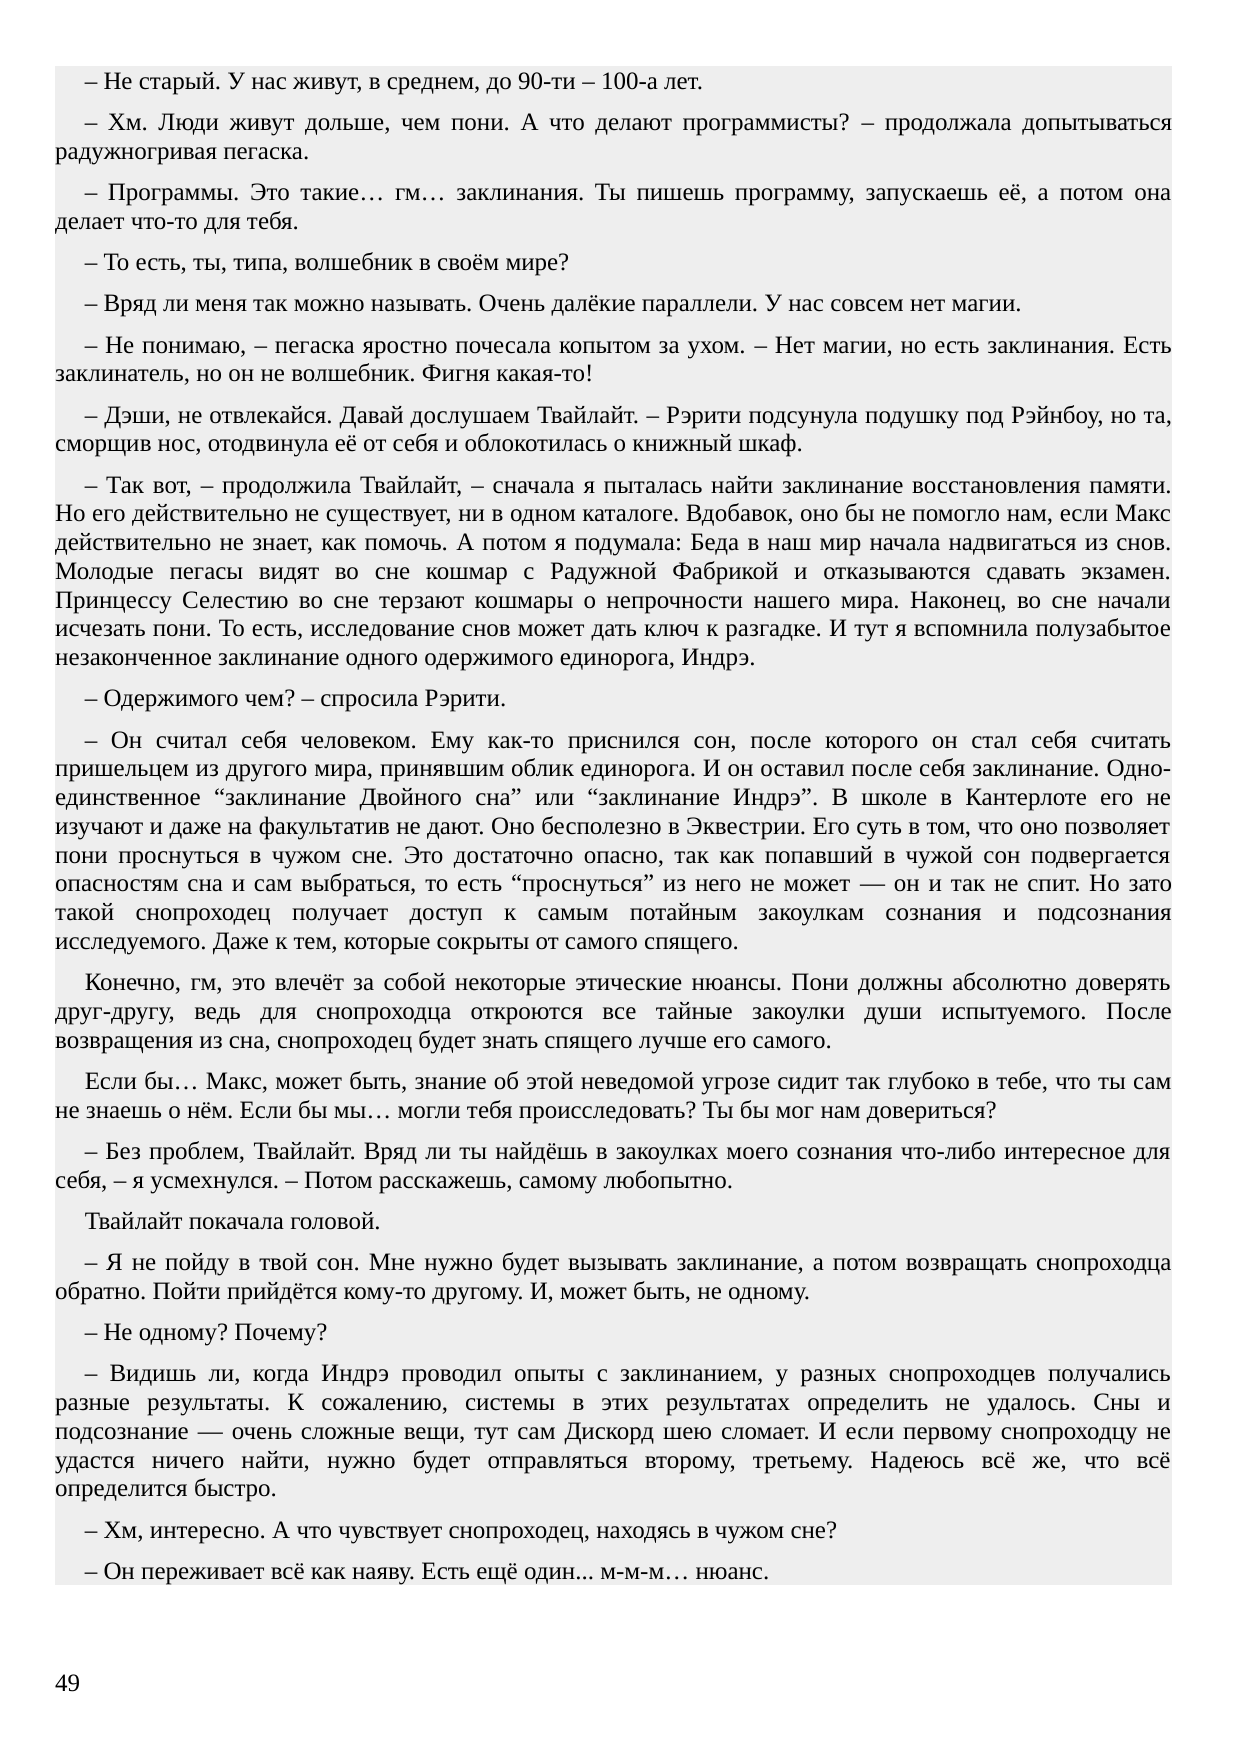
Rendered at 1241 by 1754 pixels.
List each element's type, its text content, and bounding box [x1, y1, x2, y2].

text – Я не пойду в твой сон. Мне нужно будет вызывать заклинание, а потом возвращать снопроходца обратно. Пойти прийдётся кому-то другому. И, может быть, не одному. [55, 1247, 1172, 1305]
text – Видишь ли, когда Индрэ проводил опыты с заклинанием, у разных снопроходцев получались разные результаты. К сожалению, системы в этих результатах определить не удалось. Сны и подсознание — очень сложные вещи, тут сам Дискорд шею сломает. И если первому снопроходцу не удастся ничего найти, нужно будет отправляться второму, третьему. Надеюсь всё же, что всё определится быстро. [55, 1358, 1172, 1502]
text Конечно, гм, это влечёт за собой некоторые этические нюансы. Пони должны абсолютно доверять друг-другу, ведь для снопроходца откроются все тайные закоулки души испытуемого. После возвращения из сна, снопроходец будет знать спящего лучше его самого. [55, 967, 1172, 1053]
text – Вряд ли меня так можно называть. Очень далёкие параллели. У нас совсем нет магии. [55, 288, 1172, 317]
text – Не одному? Почему? [55, 1317, 1172, 1346]
text – Хм, интересно. А что чувствует снопроходец, находясь в чужом сне? [55, 1515, 1172, 1543]
text – Не понимаю, – пегаска яростно почесала копытом за ухом. – Нет магии, но есть заклинания. Есть заклинатель, но он не волшебник. Фигня какая-то! [55, 330, 1172, 387]
text – Хм. Люди живут дольше, чем пони. А что делают программисты? – продолжала допытываться радужногривая пегаска. [55, 107, 1172, 165]
text – То есть, ты, типа, волшебник в своём мире? [55, 247, 1172, 276]
text – Так вот, – продолжила Твайлайт, – сначала я пыталась найти заклинание восстановления памяти. Но его действительно не существует, ни в одном каталоге. Вдобавок, оно бы не помогло нам, если Макс действительно не знает, как помочь. А потом я подумала: Беда в наш мир начала надвигаться из снов. Молодые пегасы видят во сне кошмар с Радужной Фабрикой и отказываются сдавать экзамен. Принцессу Селестию во сне терзают кошмары о непрочности нашего мира. Наконец, во сне начали исчезать пони. То есть, исследование снов может дать ключ к разгадке. И тут я вспомнила полузабытое незаконченное заклинание одного одержимого единорога, Индрэ. [55, 470, 1172, 671]
text – Программы. Это такие… гм… заклинания. Ты пишешь программу, запускаешь её, а потом она делает что-то для тебя. [55, 177, 1172, 235]
text – Он переживает всё как наяву. Есть ещё один... м-м-м… нюанс. [55, 1556, 1172, 1585]
text Если бы… Макс, может быть, знание об этой неведомой угрозе сидит так глубоко в тебе, что ты сам не знаешь о нём. Если бы мы… могли тебя происследовать? Ты бы мог нам довериться? [55, 1066, 1172, 1123]
text – Одержимого чем? – спросила Рэрити. [55, 683, 1172, 712]
text Твайлайт покачала головой. [55, 1206, 1172, 1235]
text – Без проблем, Твайлайт. Вряд ли ты найдёшь в закоулках моего сознания что-либо интересное для себя, – я усмехнулся. – Потом расскажешь, самому любопытно. [55, 1136, 1172, 1193]
text – Он считал себя человеком. Ему как-то приснился сон, после которого он стал себя считать пришельцем из другого мира, принявшим облик единорога. И он оставил после себя заклинание. Одно-единственное “заклинание Двойного сна” или “заклинание Индрэ”. В школе в Кантерлоте его не изучают и даже на факультатив не дают. Оно бесполезно в Эквестрии. Его суть в том, что оно позволяет пони проснуться в чужом сне. Это достаточно опасно, так как попавший в чужой сон подвергается опасностям сна и сам выбраться, то есть “проснуться” из него не может — он и так не спит. Но зато такой снопроходец получает доступ к самым потайным закоулкам сознания и подсознания исследуемого. Даже к тем, которые сокрыты от самого спящего. [55, 725, 1172, 955]
text – Дэши, не отвлекайся. Давай дослушаем Твайлайт. – Рэрити подсунула подушку под Рэйнбоу, но та, сморщив нос, отодвинула её от себя и облокотилась о книжный шкаф. [55, 400, 1172, 457]
text – Не старый. У нас живут, в среднем, до 90-ти – 100-а лет. [55, 66, 1172, 95]
